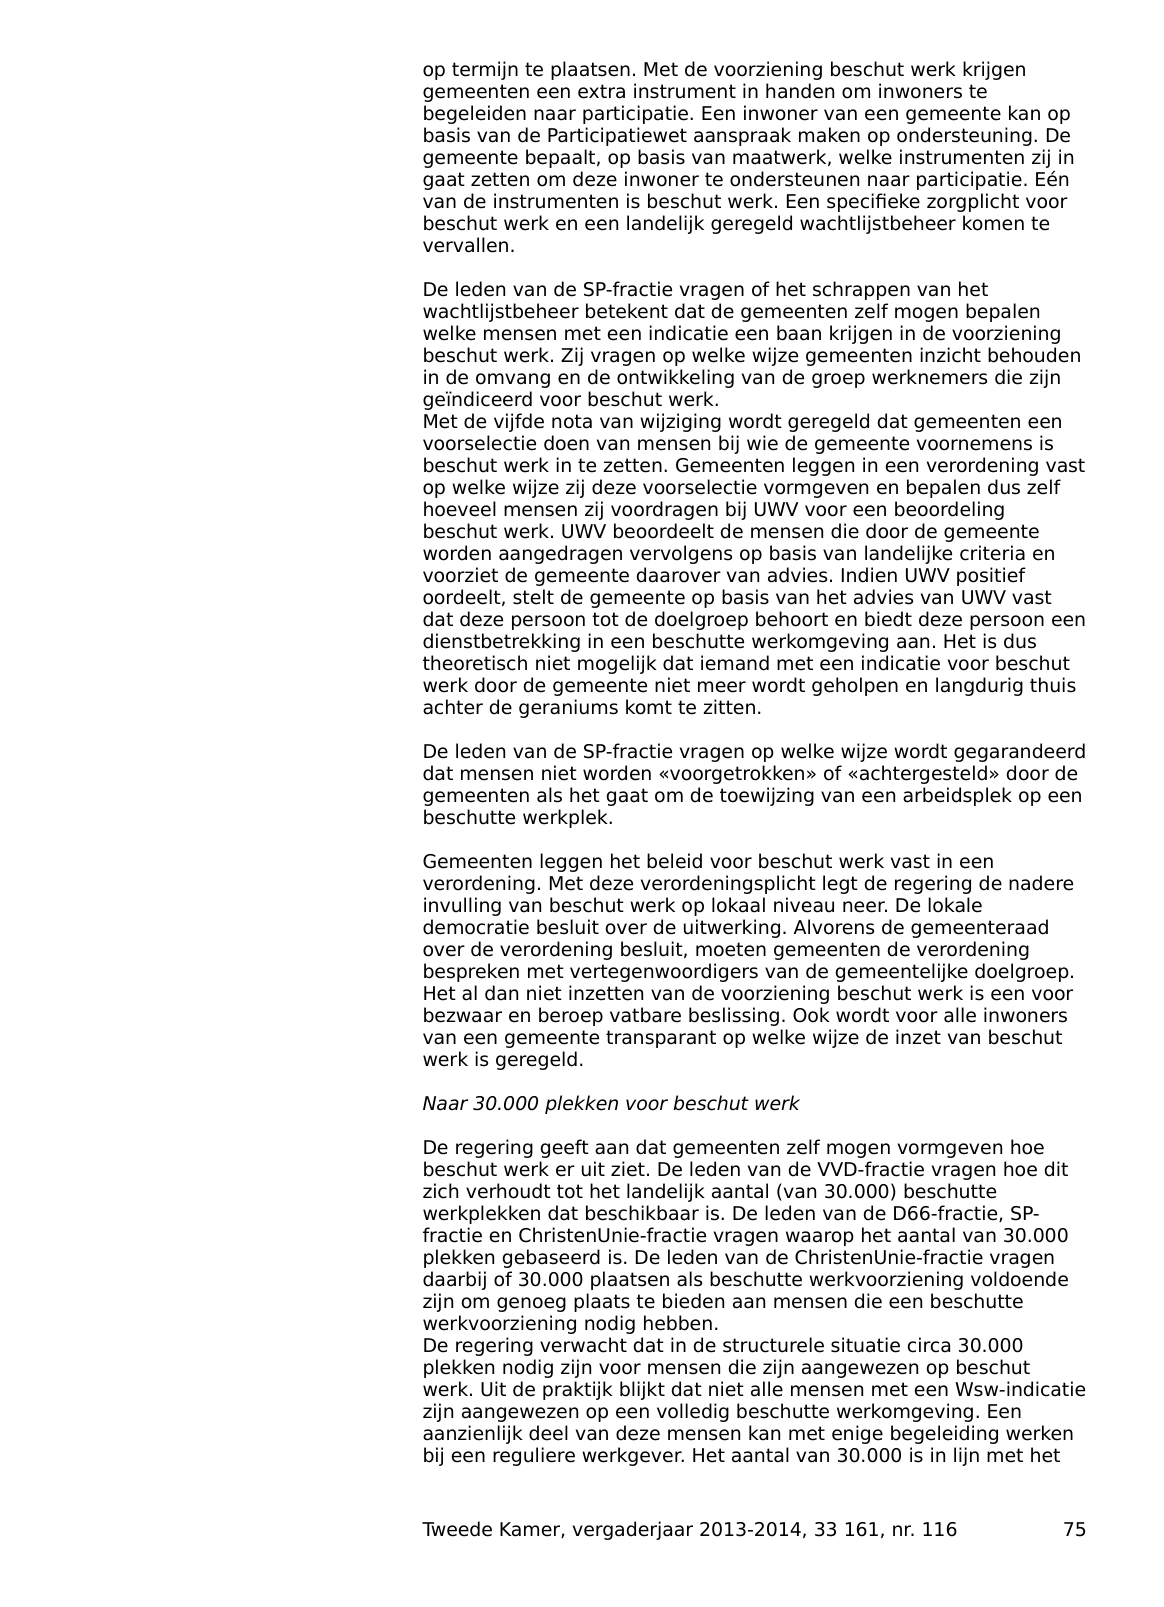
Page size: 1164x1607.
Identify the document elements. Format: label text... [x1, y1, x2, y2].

text Het al dan niet inzetten van de voorziening beschut werk is een voor bezwaar en beroep vatbare beslissing. Ook wordt voor alle inwoners van een gemeente transparant op welke wijze de inzet van beschut werk is geregeld. [422, 983, 1087, 1071]
text op termijn te plaatsen. Met de voorziening beschut werk krijgen gemeenten een extra instrument in handen om inwoners te begeleiden naar participatie. Een inwoner van een gemeente kan op basis van de Participatiewet aanspraak maken op ondersteuning. De gemeente bepaalt, op basis van maatwerk, welke instrumenten zij in gaat zetten om deze inwoner te ondersteunen naar participatie. Eén van de instrumenten is beschut werk. Een specifieke zorgplicht voor beschut werk en een landelijk geregeld wachtlijstbeheer komen te vervallen. [422, 59, 1087, 257]
text De regering geeft aan dat gemeenten zelf mogen vormgeven hoe beschut werk er uit ziet. De leden van de VVD-fractie vragen hoe dit zich verhoudt tot het landelijk aantal (van 30.000) beschutte werkplekken dat beschikbaar is. De leden van de D66-fractie, SP-fractie en ChristenUnie-fractie vragen waarop het aantal van 30.000 plekken gebaseerd is. De leden van de ChristenUnie-fractie vragen daarbij of 30.000 plaatsen als beschutte werkvoorziening voldoende zijn om genoeg plaats te bieden aan mensen die een beschutte werkvoorziening nodig hebben. [422, 1137, 1087, 1335]
text De leden van de SP-fractie vragen op welke wijze wordt gegarandeerd dat mensen niet worden «voorgetrokken» of «achtergesteld» door de gemeenten als het gaat om de toewijzing van een arbeidsplek op een beschutte werkplek. [422, 741, 1087, 829]
subtitle Naar 30.000 plekken voor beschut werk [422, 1093, 1087, 1115]
text Met de vijfde nota van wijziging wordt geregeld dat gemeenten een voorselectie doen van mensen bij wie de gemeente voornemens is beschut werk in te zetten. Gemeenten leggen in een verordening vast op welke wijze zij deze voorselectie vormgeven en bepalen dus zelf hoeveel mensen zij voordragen bij UWV voor een beoordeling beschut werk. UWV beoordeelt de mensen die door de gemeente worden aangedragen vervolgens op basis van landelijke criteria en voorziet de gemeente daarover van advies. Indien UWV positief oordeelt, stelt de gemeente op basis van het advies van UWV vast dat deze persoon tot de doelgroep behoort en biedt deze persoon een dienstbetrekking in een beschutte werkomgeving aan. Het is dus theoretisch niet mogelijk dat iemand met een indicatie voor beschut werk door de gemeente niet meer wordt geholpen en langdurig thuis achter de geraniums komt te zitten. [422, 411, 1087, 719]
text De leden van de SP-fractie vragen of het schrappen van het wachtlijstbeheer betekent dat de gemeenten zelf mogen bepalen welke mensen met een indicatie een baan krijgen in de voorziening beschut werk. Zij vragen op welke wijze gemeenten inzicht behouden in de omvang en de ontwikkeling van de groep werknemers die zijn geïndiceerd voor beschut werk. [422, 279, 1087, 411]
text De regering verwacht dat in de structurele situatie circa 30.000 plekken nodig zijn voor mensen die zijn aangewezen op beschut werk. Uit de praktijk blijkt dat niet alle mensen met een Wsw-indicatie zijn aangewezen op een volledig beschutte werkomgeving. Een aanzienlijk deel van deze mensen kan met enige begeleiding werken bij een reguliere werkgever. Het aantal van 30.000 is in lijn met het [422, 1335, 1087, 1467]
text Gemeenten leggen het beleid voor beschut werk vast in een verordening. Met deze verordeningsplicht legt de regering de nadere invulling van beschut werk op lokaal niveau neer. De lokale democratie besluit over de uitwerking. Alvorens de gemeenteraad over de verordening besluit, moeten gemeenten de verordening bespreken met vertegenwoordigers van de gemeentelijke doelgroep. [422, 851, 1087, 983]
